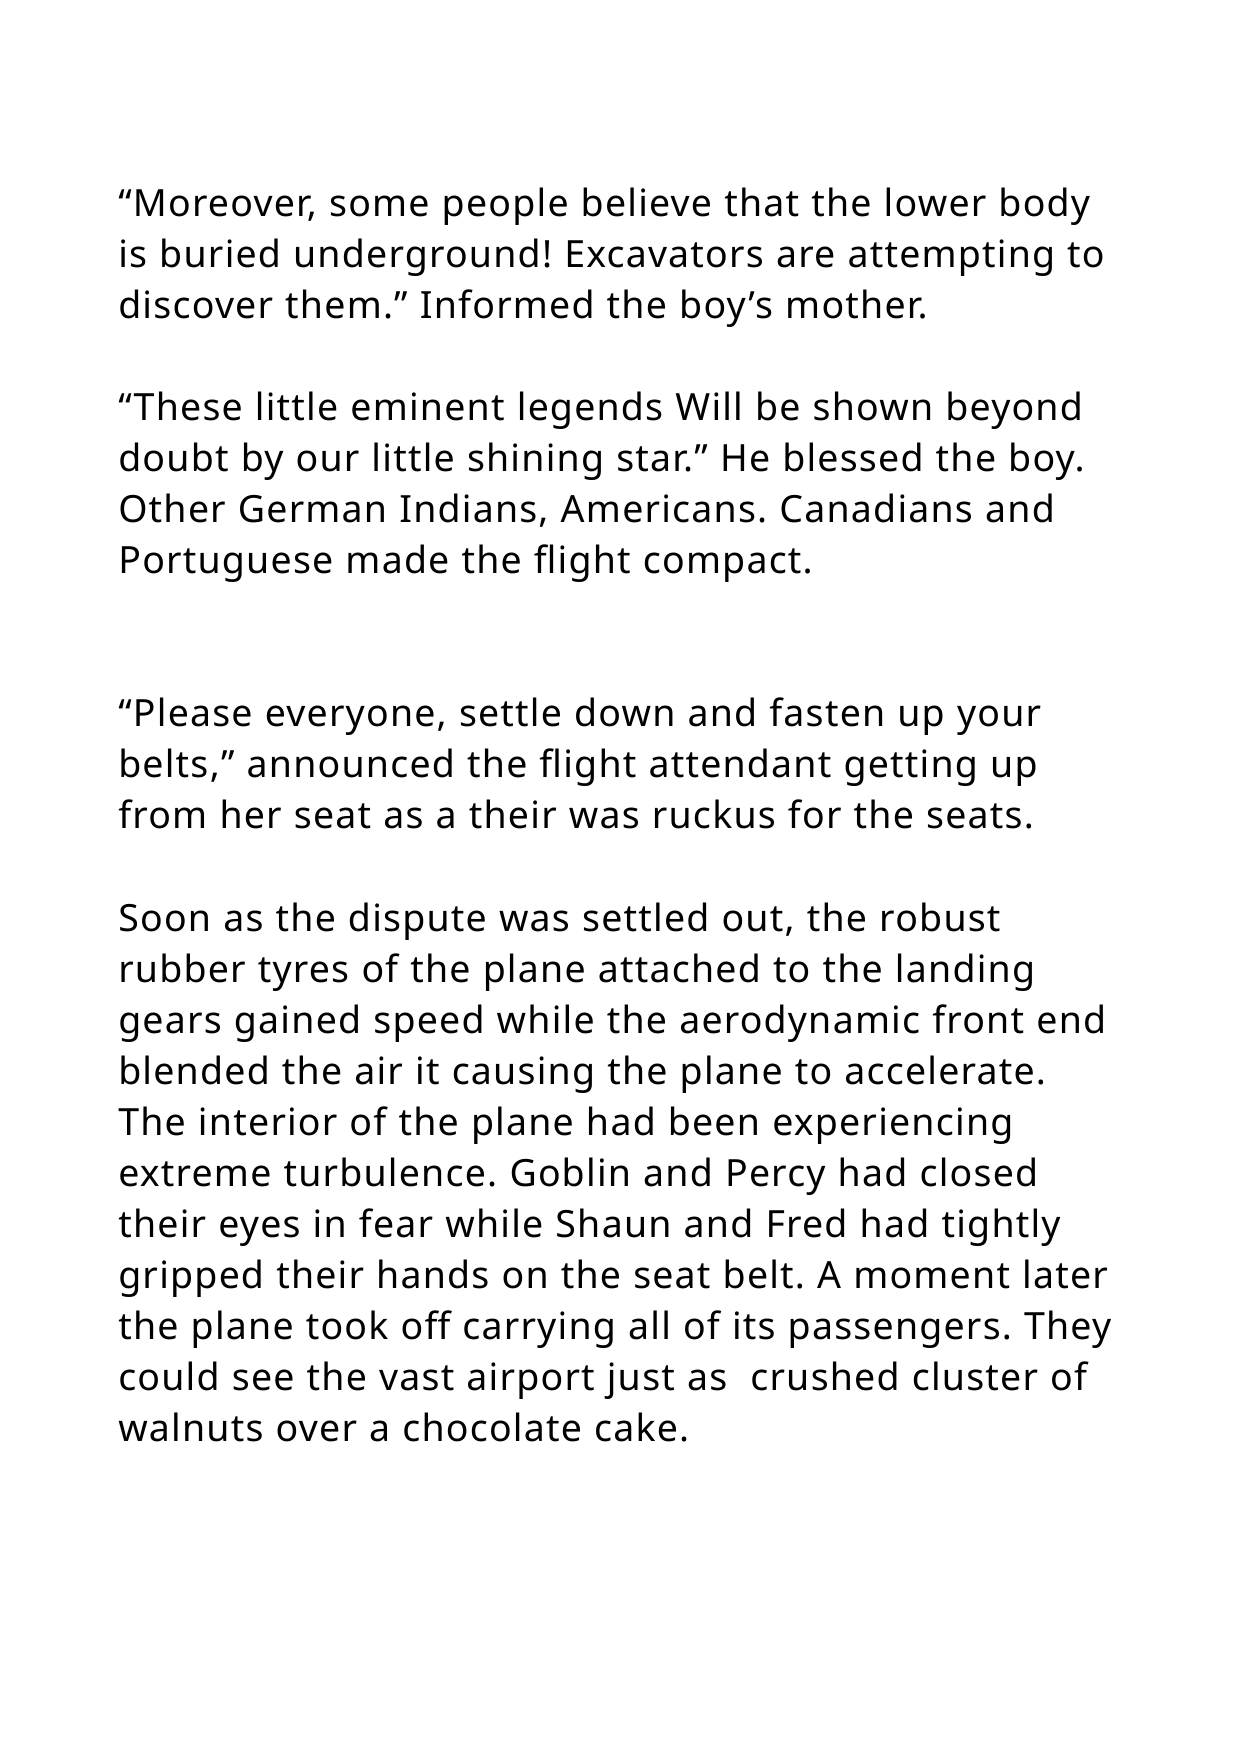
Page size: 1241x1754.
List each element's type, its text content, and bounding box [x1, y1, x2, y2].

text “These little eminent legends Will be shown beyond doubt by our little shining star.” He blessed the boy. Other German Indians, Americans. Canadians and Portuguese made the flight compact. [118, 381, 1122, 585]
text “Moreover, some people believe that the lower body is buried underground! Excavators are attempting to discover them.” Informed the boy’s mother. [118, 176, 1122, 329]
text Soon as the dispute was settled out, the robust rubber tyres of the plane attached to the landing gears gained speed while the aerodynamic front end blended the air it causing the plane to accelerate. The interior of the plane had been experiencing extreme turbulence. Goblin and Percy had closed their eyes in fear while Shaun and Fred had tightly gripped their hands on the seat belt. A moment later the plane took off carrying all of its passengers. They could see the vast airport just as crushed cluster of walnuts over a chocolate cake. [118, 891, 1122, 1452]
text “Please everyone, settle down and fasten up your belts,” announced the flight attendant getting up from her seat as a their was ruckus for the seats. [118, 687, 1122, 840]
